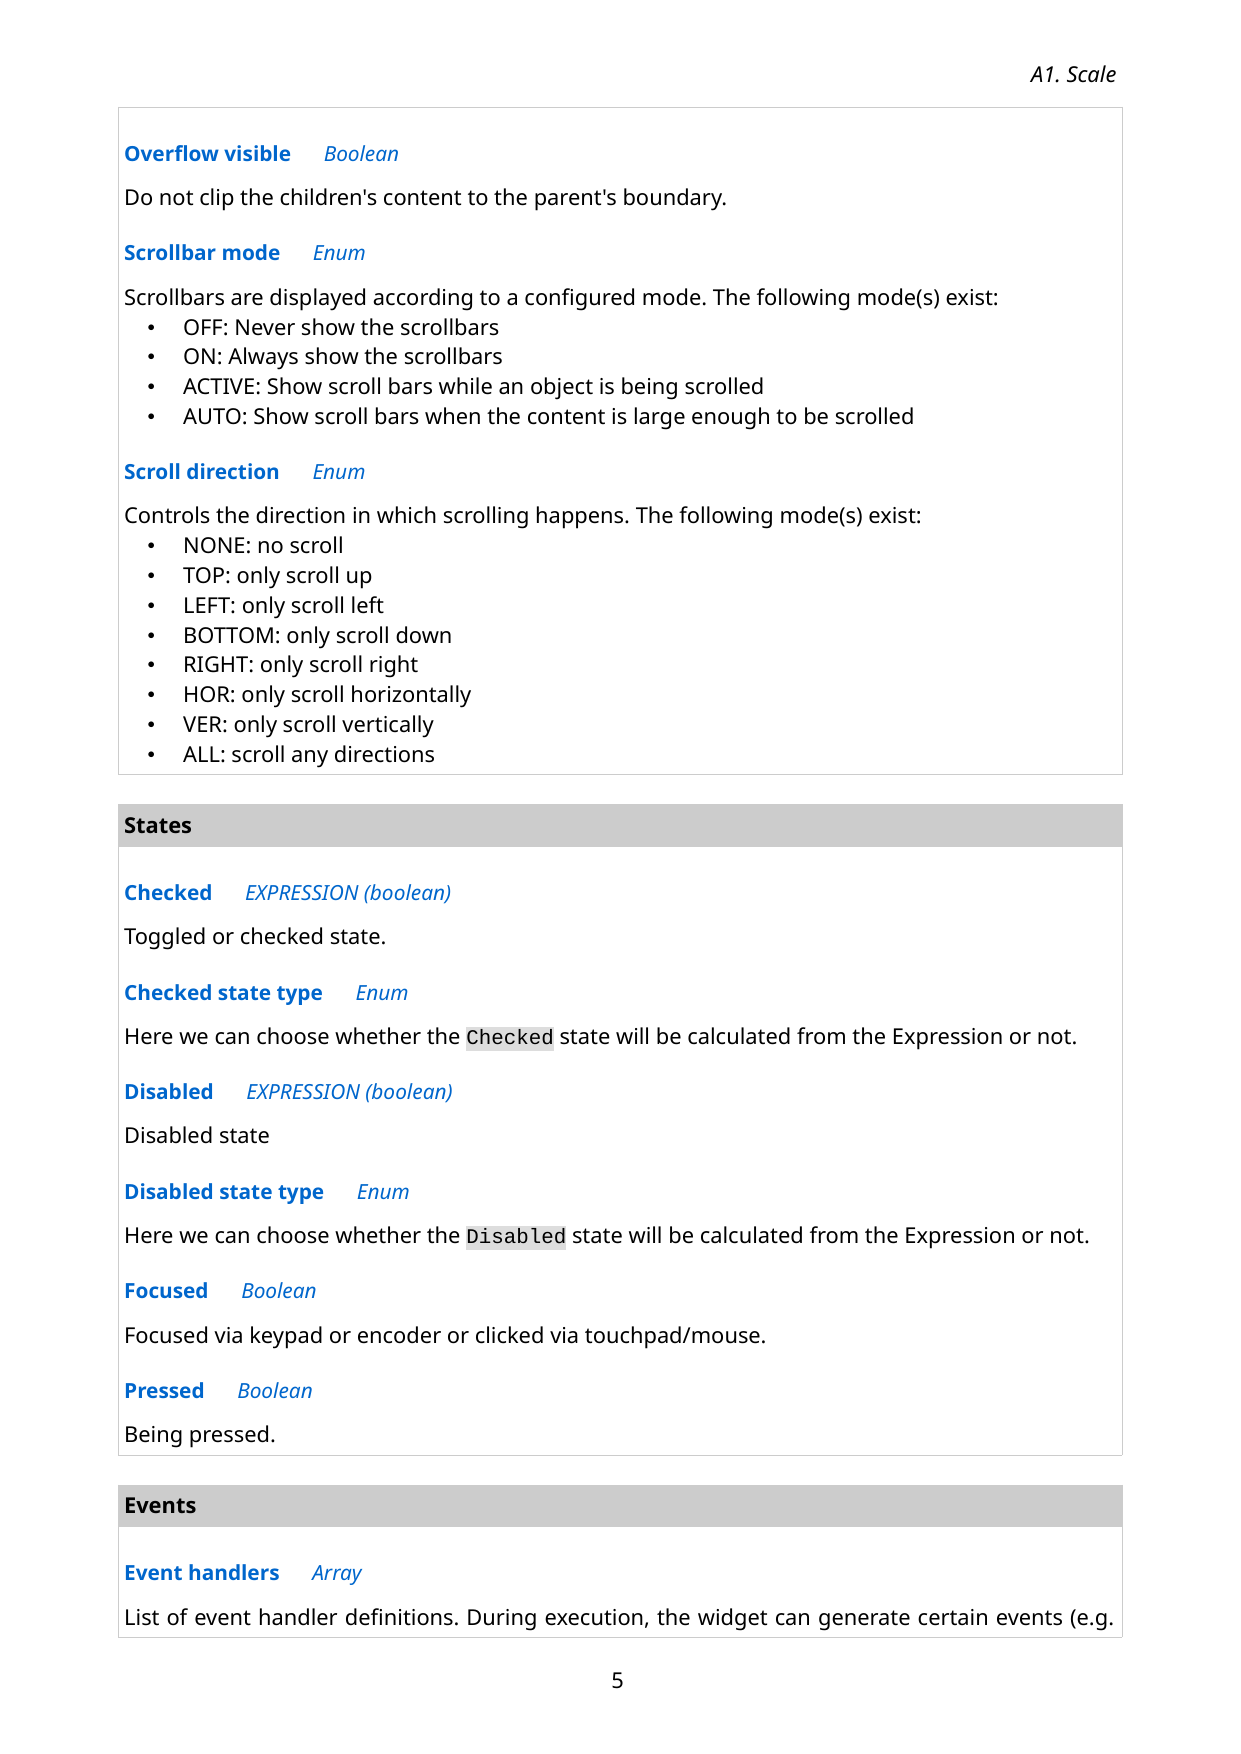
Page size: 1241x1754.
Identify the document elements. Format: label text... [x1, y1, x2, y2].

table_cell Overflow visible Boolean Do not clip the children's content to the parent's boundary. Scrollbar mode Enum Scrollbars are displayed according to a configured mode. The following mode(s) exist: OFF: Never show the scrollbars ON: Always show the scrollbars ACTIVE: Show scroll bars while an object is being scrolled AUTO: Show scroll bars when the content is large enough to be scrolled Scroll direction Enum Controls the direction in which scrolling happens. The following mode(s) exist: NONE: no scroll TOP: only scroll up LEFT: only scroll left BOTTOM: only scroll down RIGHT: only scroll right HOR: only scroll horizontally VER: only scroll vertically ALL: scroll any directions [119, 108, 1122, 774]
table_header States [119, 805, 1122, 846]
table_header Events [119, 1486, 1122, 1526]
table_cell Checked EXPRESSION (boolean) Toggled or checked state. Checked state type Enum Here we can choose whether the Checked state will be calculated from the Expression or not. Disabled EXPRESSION (boolean) Disabled state Disabled state type Enum Here we can choose whether the Disabled state will be calculated from the Expression or not. Focused Boolean Focused via keypad or encoder or clicked via touchpad/mouse. Pressed Boolean Being pressed. [119, 847, 1122, 1455]
table_cell Event handlers Array List of event handler definitions. During execution, the widget can generate certain events (e.g. [119, 1527, 1122, 1637]
